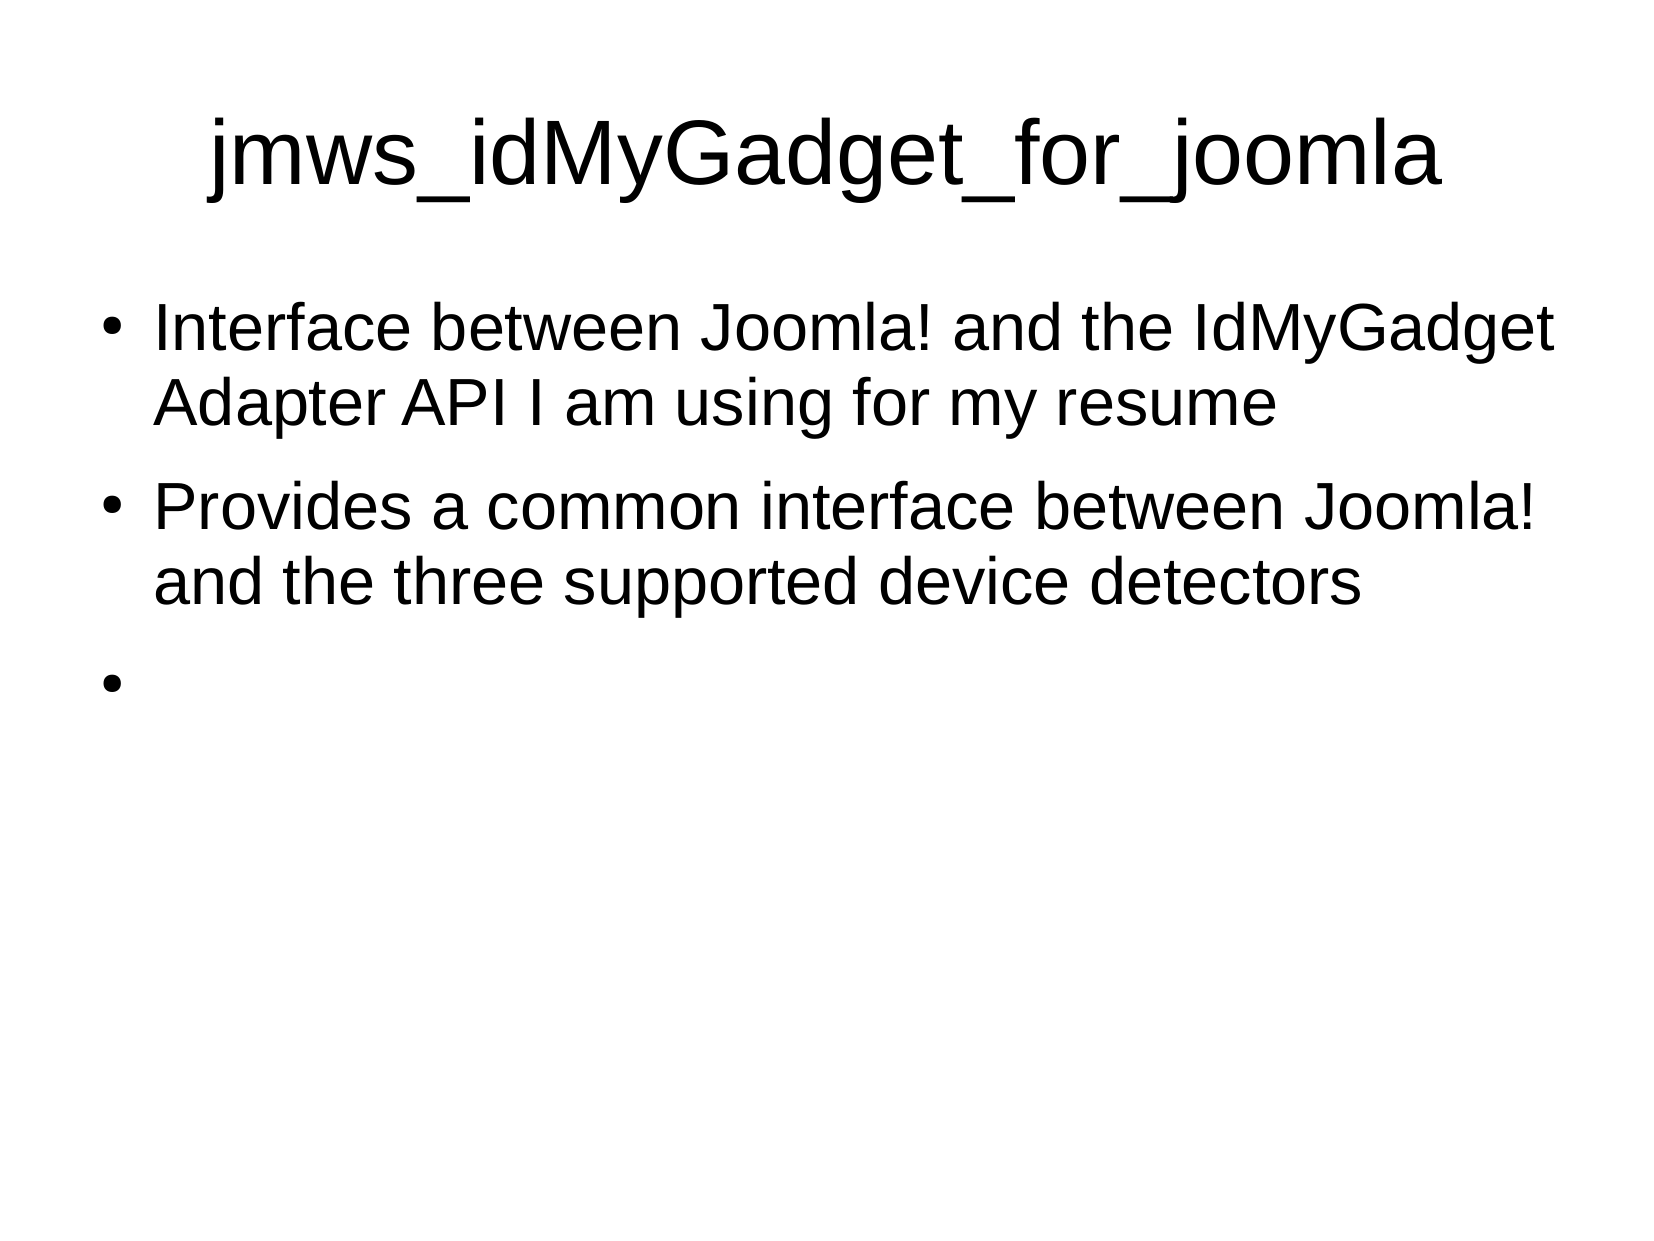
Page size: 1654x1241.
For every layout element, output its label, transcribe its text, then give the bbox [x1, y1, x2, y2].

list Interface between Joomla! and the IdMyGadget Adapter API I am using for my resume Provides a common interface between Joomla! and the three supported device detectors [82, 290, 1571, 1010]
title jmws_idMyGadget_for_joomla [82, 49, 1571, 257]
